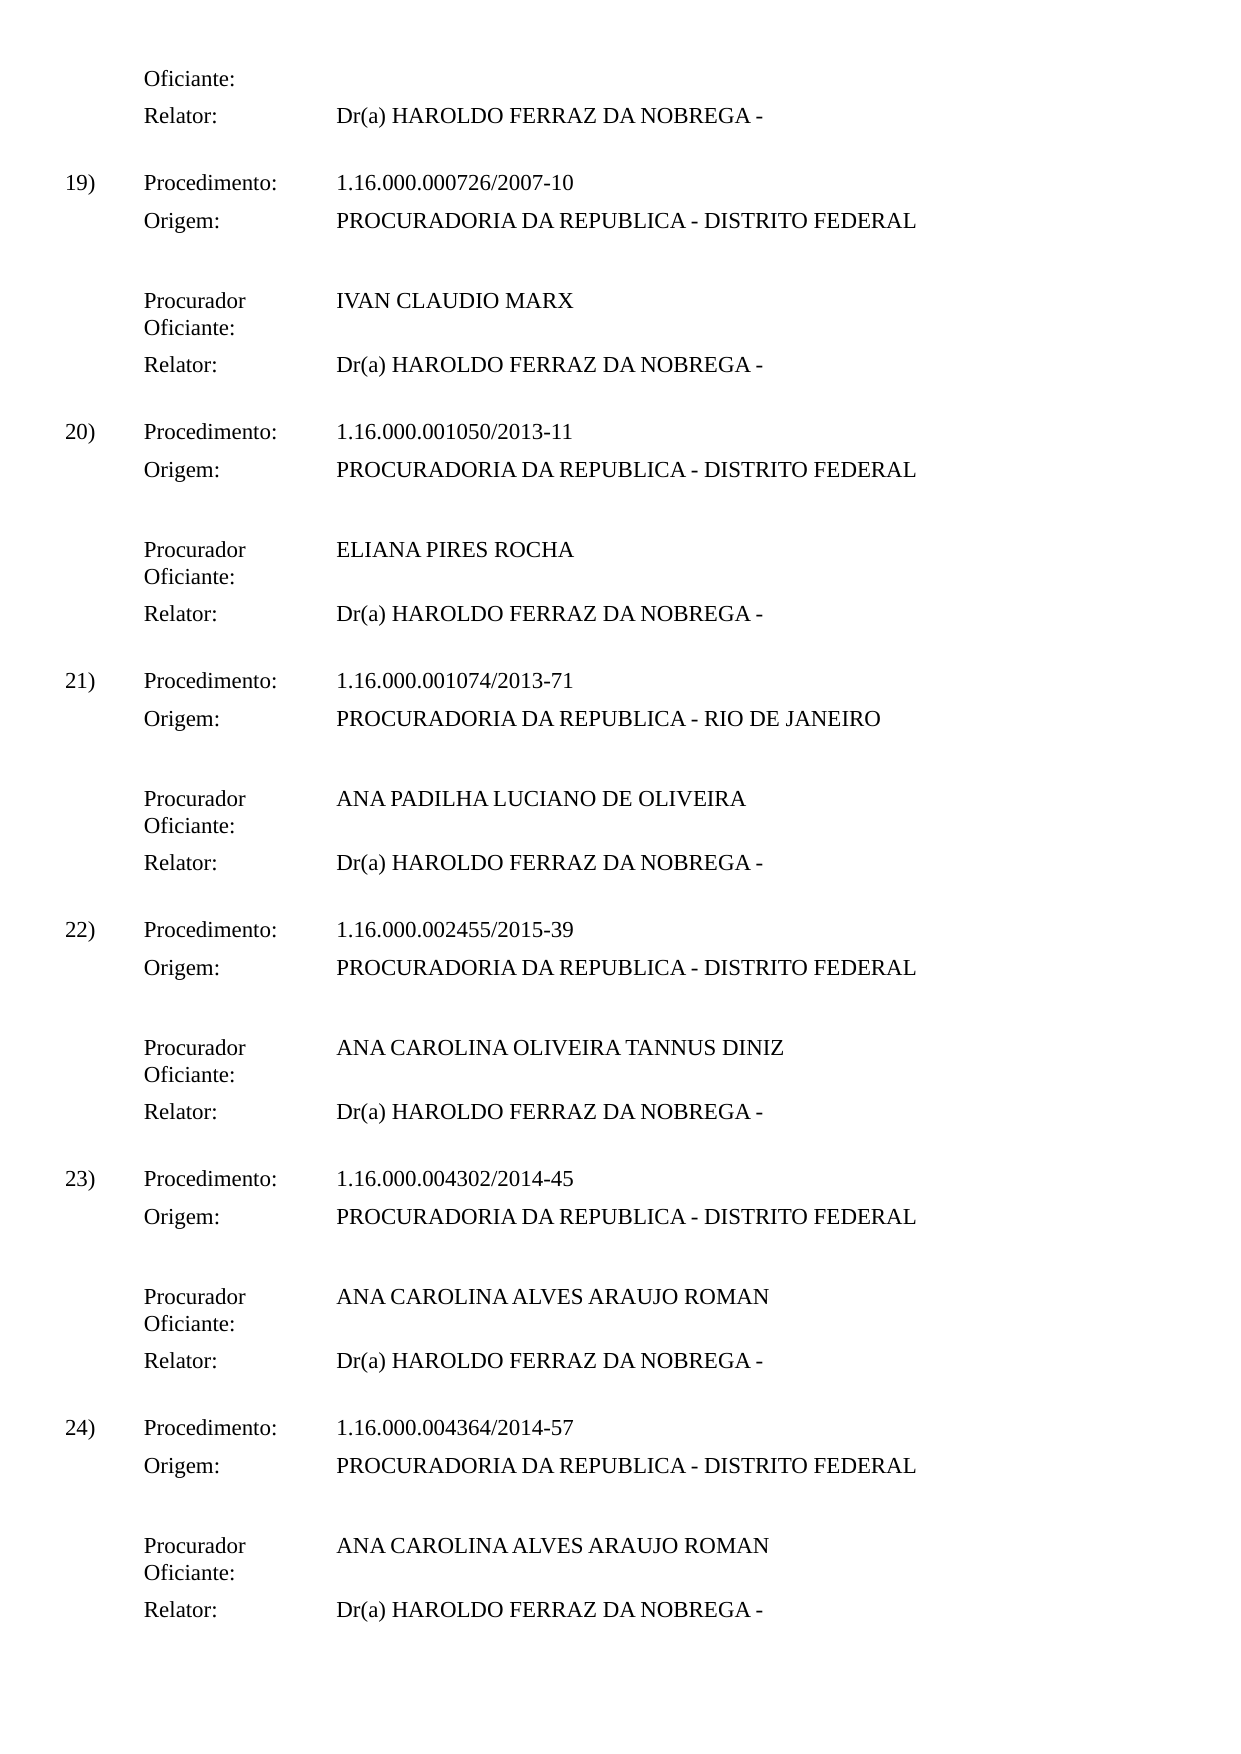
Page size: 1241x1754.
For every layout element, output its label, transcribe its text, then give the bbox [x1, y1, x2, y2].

table_header 1.16.000.001074/2013-71 [330, 661, 1181, 699]
table_cell [59, 450, 138, 490]
table_cell [330, 1237, 1181, 1277]
table_header 1.16.000.002455/2015-39 [330, 910, 1181, 948]
table_header 1.16.000.004364/2014-57 [330, 1408, 1181, 1446]
table_header Procedimento: [138, 661, 330, 699]
table_cell [138, 739, 330, 779]
table_cell IVAN CLAUDIO MARX [330, 282, 1181, 346]
table_header Procedimento: [138, 413, 330, 450]
table_cell [59, 531, 138, 595]
table_cell [330, 1486, 1181, 1526]
table_cell [59, 282, 138, 346]
table_cell [59, 241, 138, 282]
table_header Procedimento: [138, 1408, 330, 1446]
table_cell Origem: [138, 948, 330, 988]
table_cell [59, 1029, 138, 1093]
table_cell Procurador Oficiante: [138, 1029, 330, 1093]
table_cell Dr(a) HAROLDO FERRAZ DA NOBREGA - [330, 97, 1181, 137]
table_cell [59, 1342, 138, 1382]
table_cell [330, 988, 1181, 1028]
table_cell [59, 97, 138, 137]
table_cell Relator: [138, 844, 330, 884]
table_header 20) [59, 413, 138, 450]
table_cell Procurador Oficiante: [138, 531, 330, 595]
table_header Procedimento: [138, 910, 330, 948]
table_cell [59, 1591, 138, 1631]
table_cell [59, 1486, 138, 1526]
table_cell [59, 1526, 138, 1591]
table_cell [59, 739, 138, 779]
table_cell Dr(a) HAROLDO FERRAZ DA NOBREGA - [330, 346, 1181, 386]
table_header Procedimento: [138, 1159, 330, 1197]
table_cell [59, 201, 138, 241]
table_cell Relator: [138, 1591, 330, 1631]
table_cell [59, 1197, 138, 1237]
table_cell Procurador Oficiante: [138, 282, 330, 346]
table_cell [59, 948, 138, 988]
table_cell Dr(a) HAROLDO FERRAZ DA NOBREGA - [330, 844, 1181, 884]
table_header Procedimento: [138, 164, 330, 201]
table_cell Dr(a) HAROLDO FERRAZ DA NOBREGA - [330, 1342, 1181, 1382]
table_header 23) [59, 1159, 138, 1197]
table_header 1.16.000.001050/2013-11 [330, 413, 1181, 450]
table_cell PROCURADORIA DA REPUBLICA - DISTRITO FEDERAL [330, 1197, 1181, 1237]
table_cell [59, 1237, 138, 1277]
table_cell ANA CAROLINA OLIVEIRA TANNUS DINIZ [330, 1029, 1181, 1093]
table_cell [59, 595, 138, 635]
table_cell [59, 1093, 138, 1133]
table_cell ANA CAROLINA ALVES ARAUJO ROMAN [330, 1526, 1181, 1591]
table_cell [59, 780, 138, 844]
table_header 22) [59, 910, 138, 948]
table_cell Dr(a) HAROLDO FERRAZ DA NOBREGA - [330, 595, 1181, 635]
table_cell ANA PADILHA LUCIANO DE OLIVEIRA [330, 780, 1181, 844]
table_cell [138, 988, 330, 1028]
table_cell [59, 699, 138, 739]
table_cell [138, 241, 330, 282]
table_cell [330, 241, 1181, 282]
table_cell PROCURADORIA DA REPUBLICA - DISTRITO FEDERAL [330, 201, 1181, 241]
table_cell Origem: [138, 450, 330, 490]
table_cell [59, 346, 138, 386]
table_cell Relator: [138, 595, 330, 635]
table_cell Origem: [138, 201, 330, 241]
table_cell Origem: [138, 1446, 330, 1486]
table_cell Relator: [138, 1342, 330, 1382]
table_cell Relator: [138, 97, 330, 137]
table_header 24) [59, 1408, 138, 1446]
table_cell ELIANA PIRES ROCHA [330, 531, 1181, 595]
table_cell PROCURADORIA DA REPUBLICA - DISTRITO FEDERAL [330, 948, 1181, 988]
table_cell [59, 988, 138, 1028]
table_cell PROCURADORIA DA REPUBLICA - DISTRITO FEDERAL [330, 1446, 1181, 1486]
table_cell [59, 1446, 138, 1486]
table_cell [59, 844, 138, 884]
table_cell [59, 59, 138, 97]
table_cell [138, 1486, 330, 1526]
table_cell [330, 739, 1181, 779]
table_cell Origem: [138, 699, 330, 739]
table_cell [330, 59, 1181, 97]
table_cell PROCURADORIA DA REPUBLICA - RIO DE JANEIRO [330, 699, 1181, 739]
table_cell Origem: [138, 1197, 330, 1237]
table_header 1.16.000.004302/2014-45 [330, 1159, 1181, 1197]
table_cell Procurador Oficiante: [138, 1278, 330, 1342]
table_header 1.16.000.000726/2007-10 [330, 164, 1181, 201]
table_cell [138, 1237, 330, 1277]
table_cell PROCURADORIA DA REPUBLICA - DISTRITO FEDERAL [330, 450, 1181, 490]
table_header 21) [59, 661, 138, 699]
table_cell [138, 490, 330, 531]
table_cell Procurador Oficiante: [138, 1526, 330, 1591]
table_cell Dr(a) HAROLDO FERRAZ DA NOBREGA - [330, 1591, 1181, 1631]
table_cell Relator: [138, 1093, 330, 1133]
table_header 19) [59, 164, 138, 201]
table_cell Oficiante: [138, 59, 330, 97]
table_cell ANA CAROLINA ALVES ARAUJO ROMAN [330, 1278, 1181, 1342]
table_cell Procurador Oficiante: [138, 780, 330, 844]
table_cell Dr(a) HAROLDO FERRAZ DA NOBREGA - [330, 1093, 1181, 1133]
table_cell [59, 1278, 138, 1342]
table_cell [330, 490, 1181, 531]
table_cell [59, 490, 138, 531]
table_cell Relator: [138, 346, 330, 386]
